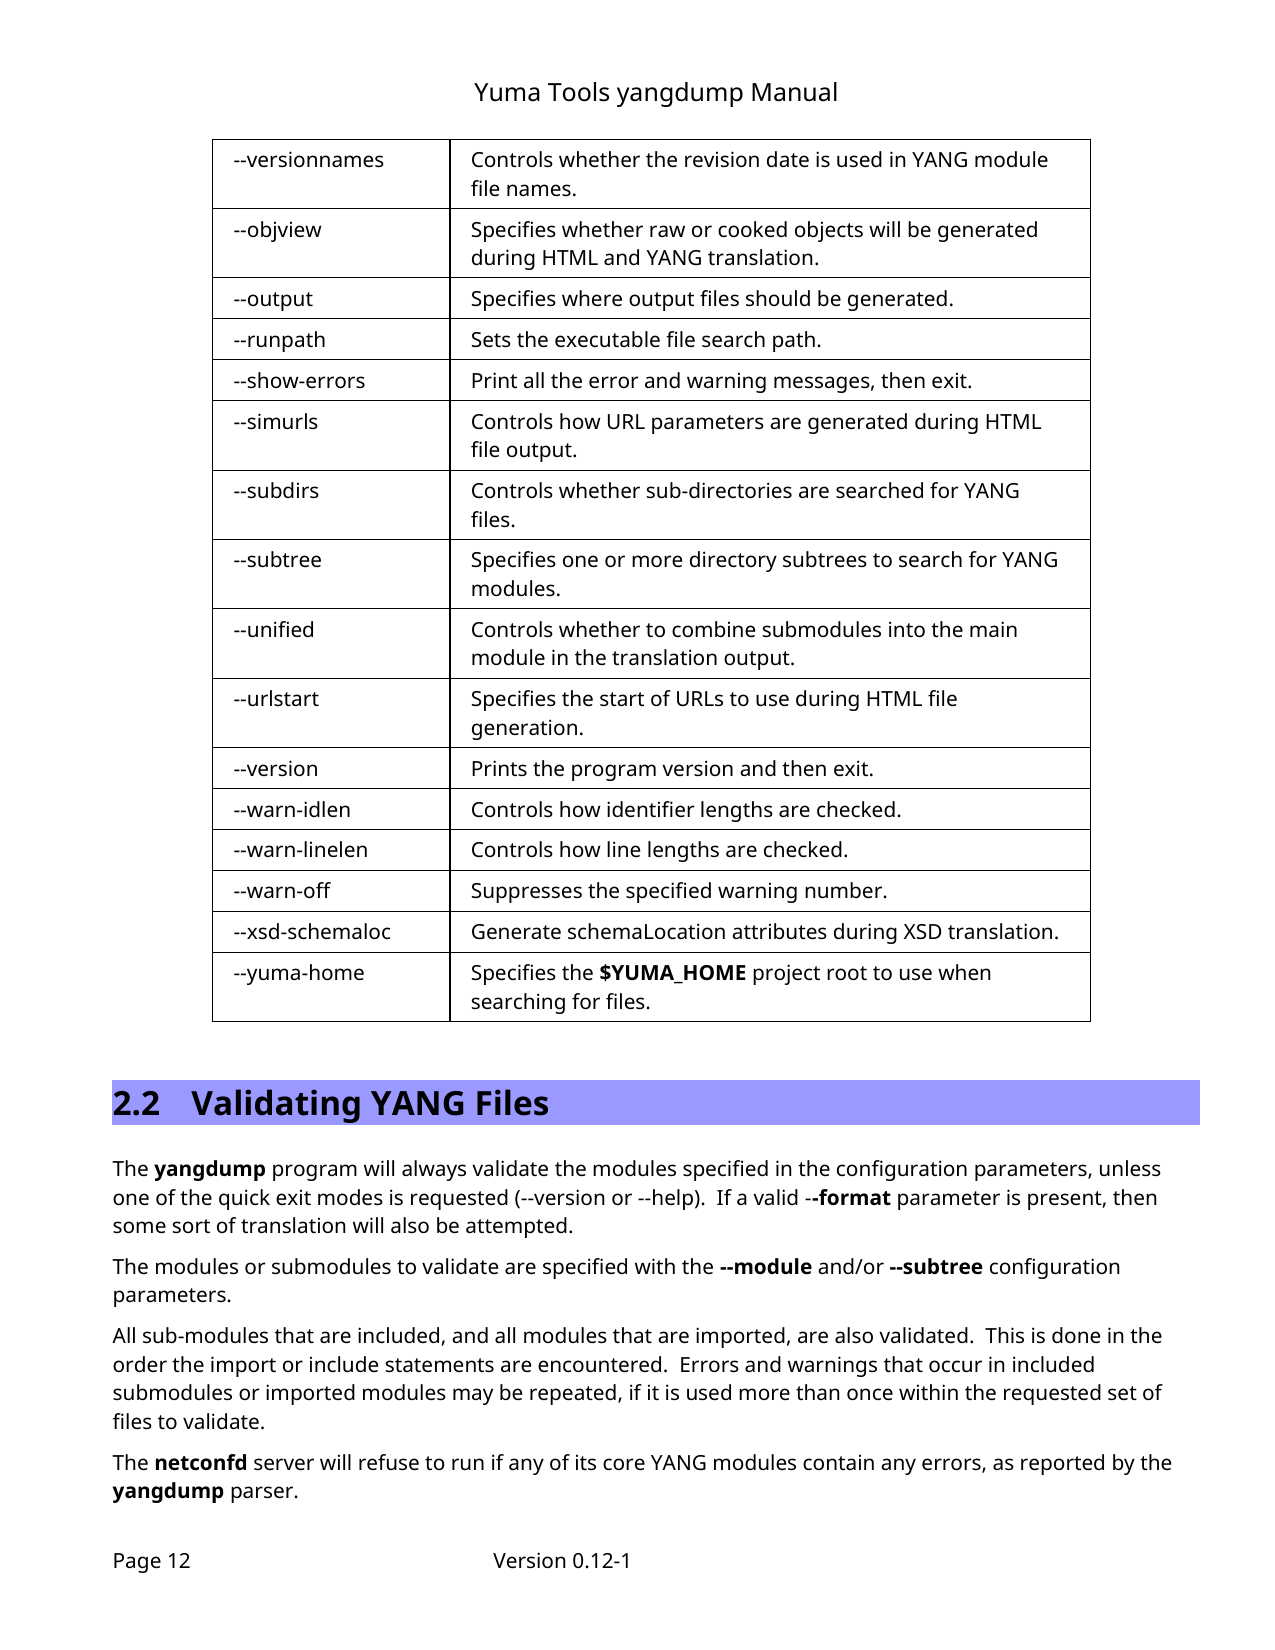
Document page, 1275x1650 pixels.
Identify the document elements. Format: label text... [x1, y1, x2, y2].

table_cell Controls how line lengths are checked. [451, 830, 1090, 870]
table_cell --simurls [213, 401, 449, 469]
table_cell Specifies where output files should be generated. [451, 278, 1090, 318]
table_cell Generate schemaLocation attributes during XSD translation. [451, 912, 1090, 952]
table_cell Controls how URL parameters are generated during HTML file output. [451, 401, 1090, 469]
table_cell --xsd-schemaloc [213, 912, 449, 952]
table_cell --version [213, 748, 449, 788]
table_cell Print all the error and warning messages, then exit. [451, 360, 1090, 400]
subtitle Validating YANG Files [112, 1080, 1200, 1125]
table_cell Controls how identifier lengths are checked. [451, 789, 1090, 829]
table_cell --yuma-home [213, 953, 449, 1021]
table_cell Specifies one or more directory subtrees to search for YANG modules. [451, 540, 1090, 608]
table_cell Prints the program version and then exit. [451, 748, 1090, 788]
table_cell --unified [213, 609, 449, 678]
text The modules or submodules to validate are specified with the --module and/or --subtree configuration parameters. [112, 1252, 1200, 1309]
table_cell --warn-off [213, 871, 449, 911]
table_cell Specifies the $YUMA_HOME project root to use when searching for files. [451, 953, 1090, 1021]
text The yangdump program will always validate the modules specified in the configuration parameters, unless one of the quick exit modes is requested (--version or --help). If a valid --format parameter is present, then some sort of translation will also be attempted. [112, 1154, 1200, 1239]
table_cell --warn-linelen [213, 830, 449, 870]
table_cell Controls whether to combine submodules into the main module in the translation output. [451, 609, 1090, 678]
table_cell Specifies the start of URLs to use during HTML file generation. [451, 679, 1090, 747]
table_cell --warn-idlen [213, 789, 449, 829]
table_cell --output [213, 278, 449, 318]
table_cell Sets the executable file search path. [451, 319, 1090, 359]
table_cell Specifies whether raw or cooked objects will be generated during HTML and YANG translation. [451, 209, 1090, 277]
table_cell --runpath [213, 319, 449, 359]
text All sub-modules that are included, and all modules that are imported, are also validated. This is done in the order the import or include statements are encountered. Errors and warnings that occur in included submodules or imported modules may be repeated, if it is used more than once within the requested set of files to validate. [112, 1321, 1200, 1435]
table_cell Controls whether sub-directories are searched for YANG files. [451, 471, 1090, 539]
table_cell --subdirs [213, 471, 449, 539]
table_cell --urlstart [213, 679, 449, 747]
table_cell Controls whether the revision date is used in YANG module file names. [451, 140, 1090, 208]
table_cell --subtree [213, 540, 449, 608]
table_cell --show-errors [213, 360, 449, 400]
table_cell --versionnames [213, 140, 449, 208]
text The netconfd server will refuse to run if any of its core YANG modules contain any errors, as reported by the yangdump parser. [112, 1448, 1200, 1504]
table_cell --objview [213, 209, 449, 277]
table_cell Suppresses the specified warning number. [451, 871, 1090, 911]
